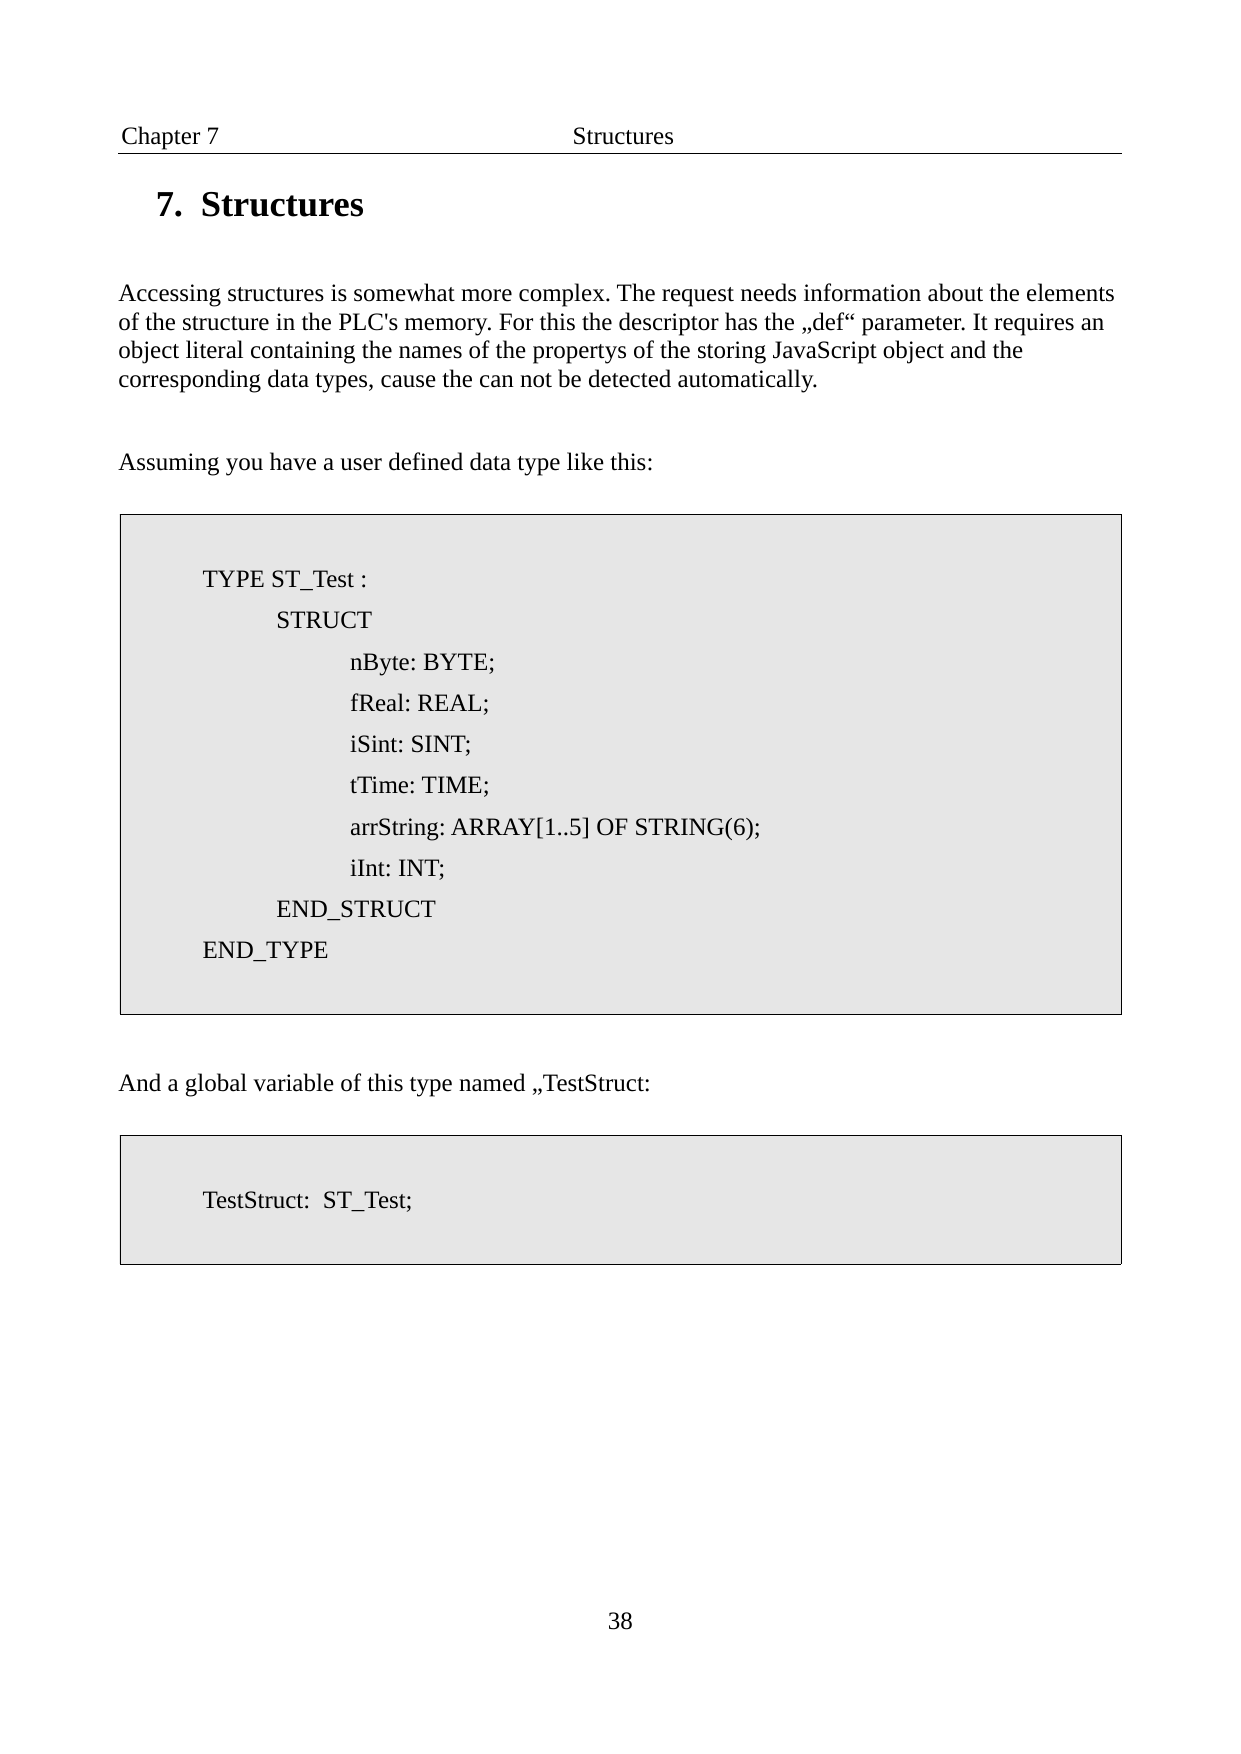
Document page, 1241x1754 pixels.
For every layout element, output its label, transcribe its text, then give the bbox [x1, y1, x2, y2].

text fReal: REAL; [128, 688, 1112, 717]
text nByte: BYTE; [128, 647, 1112, 676]
text STRUCT [128, 606, 1112, 634]
text TestStruct: ST_Test; [128, 1185, 1112, 1214]
subtitle Structures [156, 182, 1122, 224]
text And a global variable of this type named „TestStruct: [118, 1068, 1122, 1096]
text Accessing structures is somewhat more complex. The request needs information about the elements of the structure in the PLC's memory. For this the descriptor has the „def“ parameter. It requires an object literal containing the names of the propertys of the storing JavaScript object and the corresponding data types, cause the can not be detected automatically. [118, 278, 1122, 393]
text arrString: ARRAY[1..5] OF STRING(6); [128, 812, 1112, 841]
text tTime: TIME; [128, 771, 1112, 799]
text END_TYPE [128, 936, 1112, 964]
text END_STRUCT [128, 894, 1112, 923]
text Assuming you have a user defined data type like this: [118, 447, 1122, 475]
text TYPE ST_Test : [128, 564, 1112, 593]
text iSint: SINT; [128, 729, 1112, 758]
text iInt: INT; [128, 853, 1112, 882]
